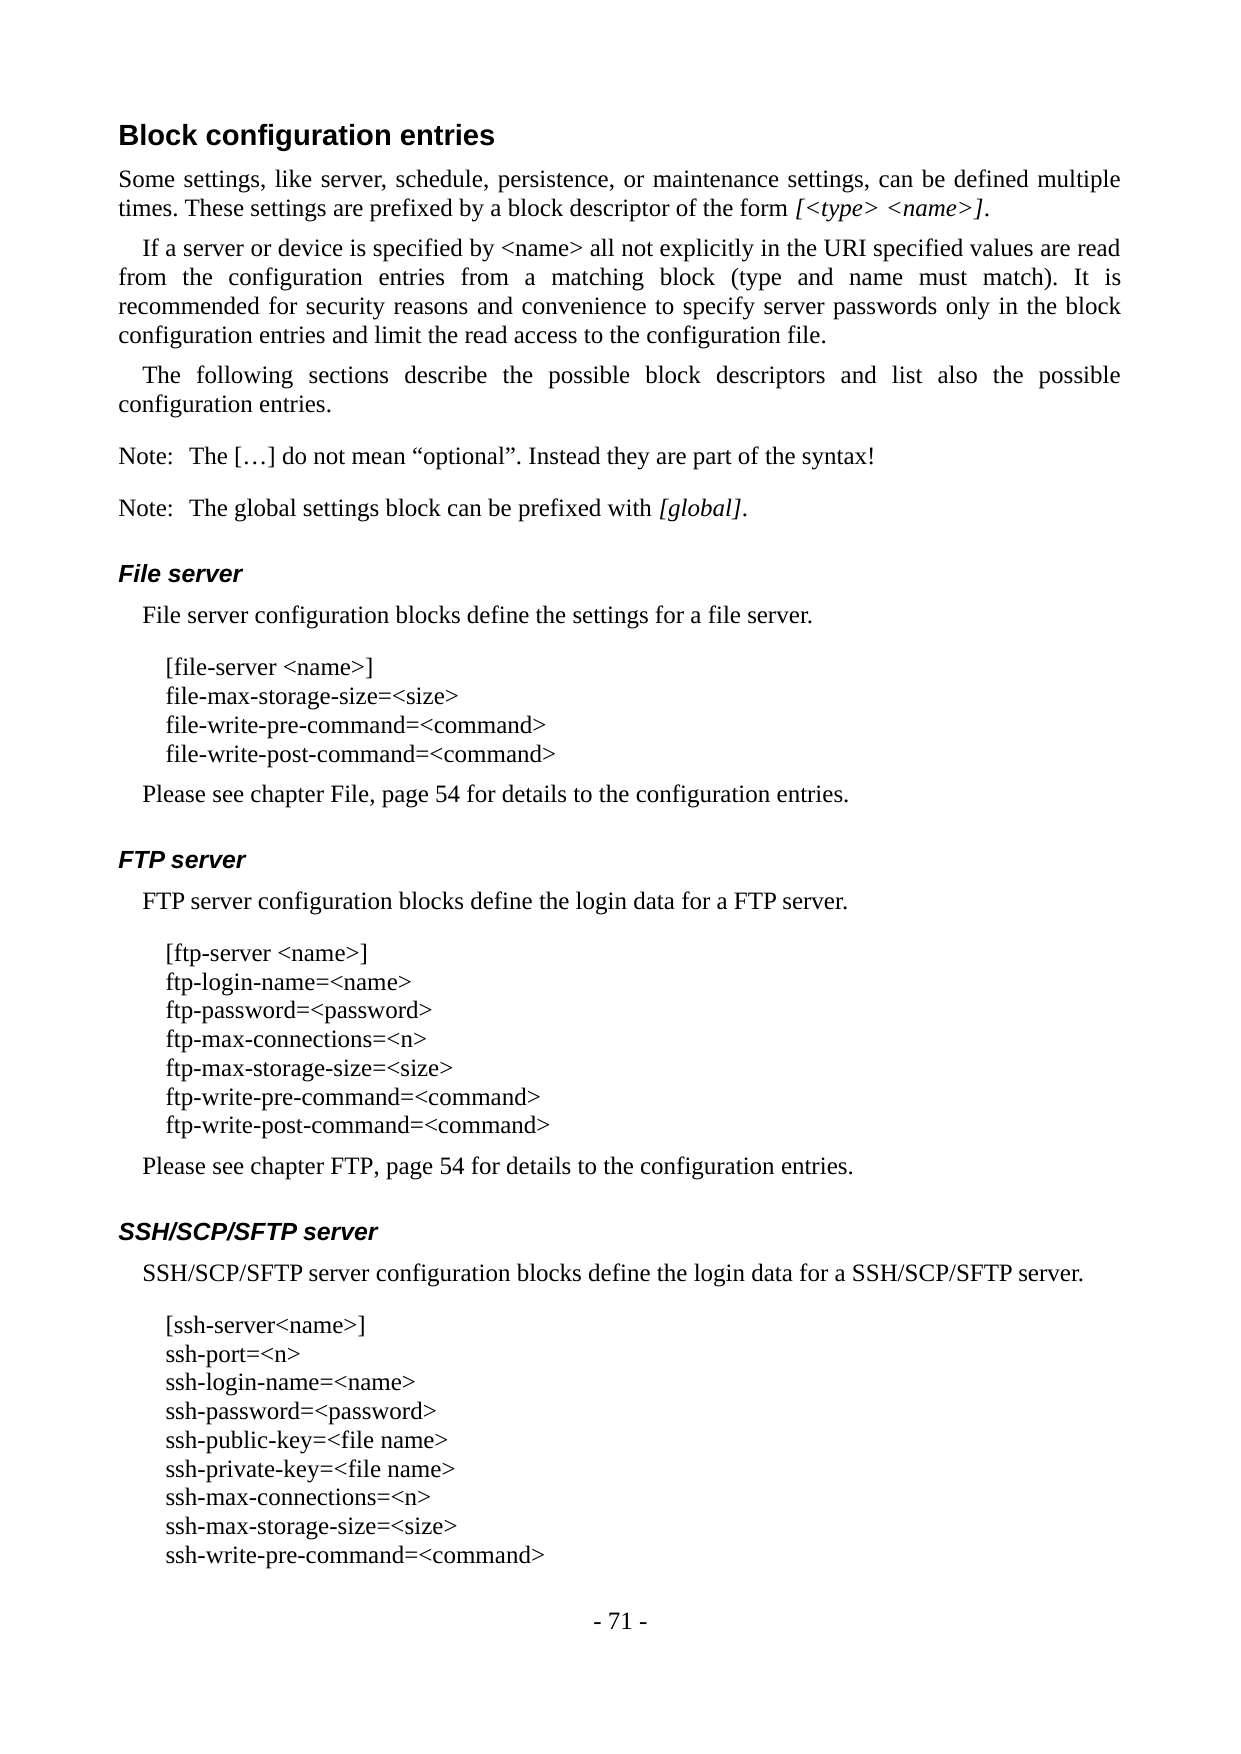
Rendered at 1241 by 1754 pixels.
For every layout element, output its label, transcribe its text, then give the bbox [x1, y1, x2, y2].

text ftp-password=<password> [165, 996, 1122, 1024]
text file-write-post-command=<command> [165, 739, 1122, 767]
subtitle File server [118, 559, 1122, 588]
text ftp-login-name=<name> [165, 967, 1122, 996]
text ftp-max-connections=<n> [165, 1024, 1122, 1053]
text Note: The global settings block can be prefixed with [global]. [118, 493, 1122, 522]
text Please see chapter FTP, page 53 for details to the configuration entries. [118, 1151, 1122, 1180]
text Please see chapter File, page 53 for details to the configuration entries. [118, 779, 1122, 808]
text file-max-storage-size=<size> [165, 681, 1122, 710]
text SSH/SCP/SFTP server configuration blocks define the login data for a SSH/SCP/SFTP server. [118, 1258, 1122, 1286]
subtitle SSH/SCP/SFTP server [118, 1217, 1122, 1245]
text ftp-max-storage-size=<size> [165, 1053, 1122, 1082]
text file-write-pre-command=<command> [165, 710, 1122, 739]
text If a server or device is specified by <name> all not explicitly in the URI specified values are read from the configuration entries from a matching block (type and name must match). It is recommended for security reasons and convenience to specify server passwords only in the block configuration entries and limit the read access to the configuration file. [118, 233, 1122, 348]
text FTP server configuration blocks define the login data for a FTP server. [118, 886, 1122, 914]
text ssh-max-storage-size=<size> [165, 1511, 1122, 1540]
text ssh-password=<password> [165, 1396, 1122, 1425]
text ftp-write-post-command=<command> [165, 1111, 1122, 1139]
text ssh-private-key=<file name> [165, 1454, 1122, 1482]
text [ftp-server <name>] [165, 938, 1122, 967]
text File server configuration blocks define the settings for a file server. [118, 600, 1122, 629]
text ssh-write-pre-command=<command> [165, 1540, 1122, 1569]
text Note: The […] do not mean “optional”. Instead they are part of the syntax! [118, 441, 1122, 470]
text ssh-login-name=<name> [165, 1367, 1122, 1396]
text ssh-max-connections=<n> [165, 1482, 1122, 1511]
text ssh-public-key=<file name> [165, 1425, 1122, 1454]
text The following sections describe the possible block descriptors and list also the possible configuration entries. [118, 360, 1122, 418]
text [file-server <name>] [165, 652, 1122, 681]
subtitle Block configuration entries [118, 118, 1122, 152]
subtitle FTP server [118, 845, 1122, 873]
text ftp-write-pre-command=<command> [165, 1082, 1122, 1111]
text Some settings, like server, schedule, persistence, or maintenance settings, can be defined multiple times. These settings are prefixed by a block descriptor of the form [<type> <name>]. [118, 164, 1122, 222]
text [ssh-server<name>] [165, 1310, 1122, 1339]
text ssh-port=<n> [165, 1339, 1122, 1367]
